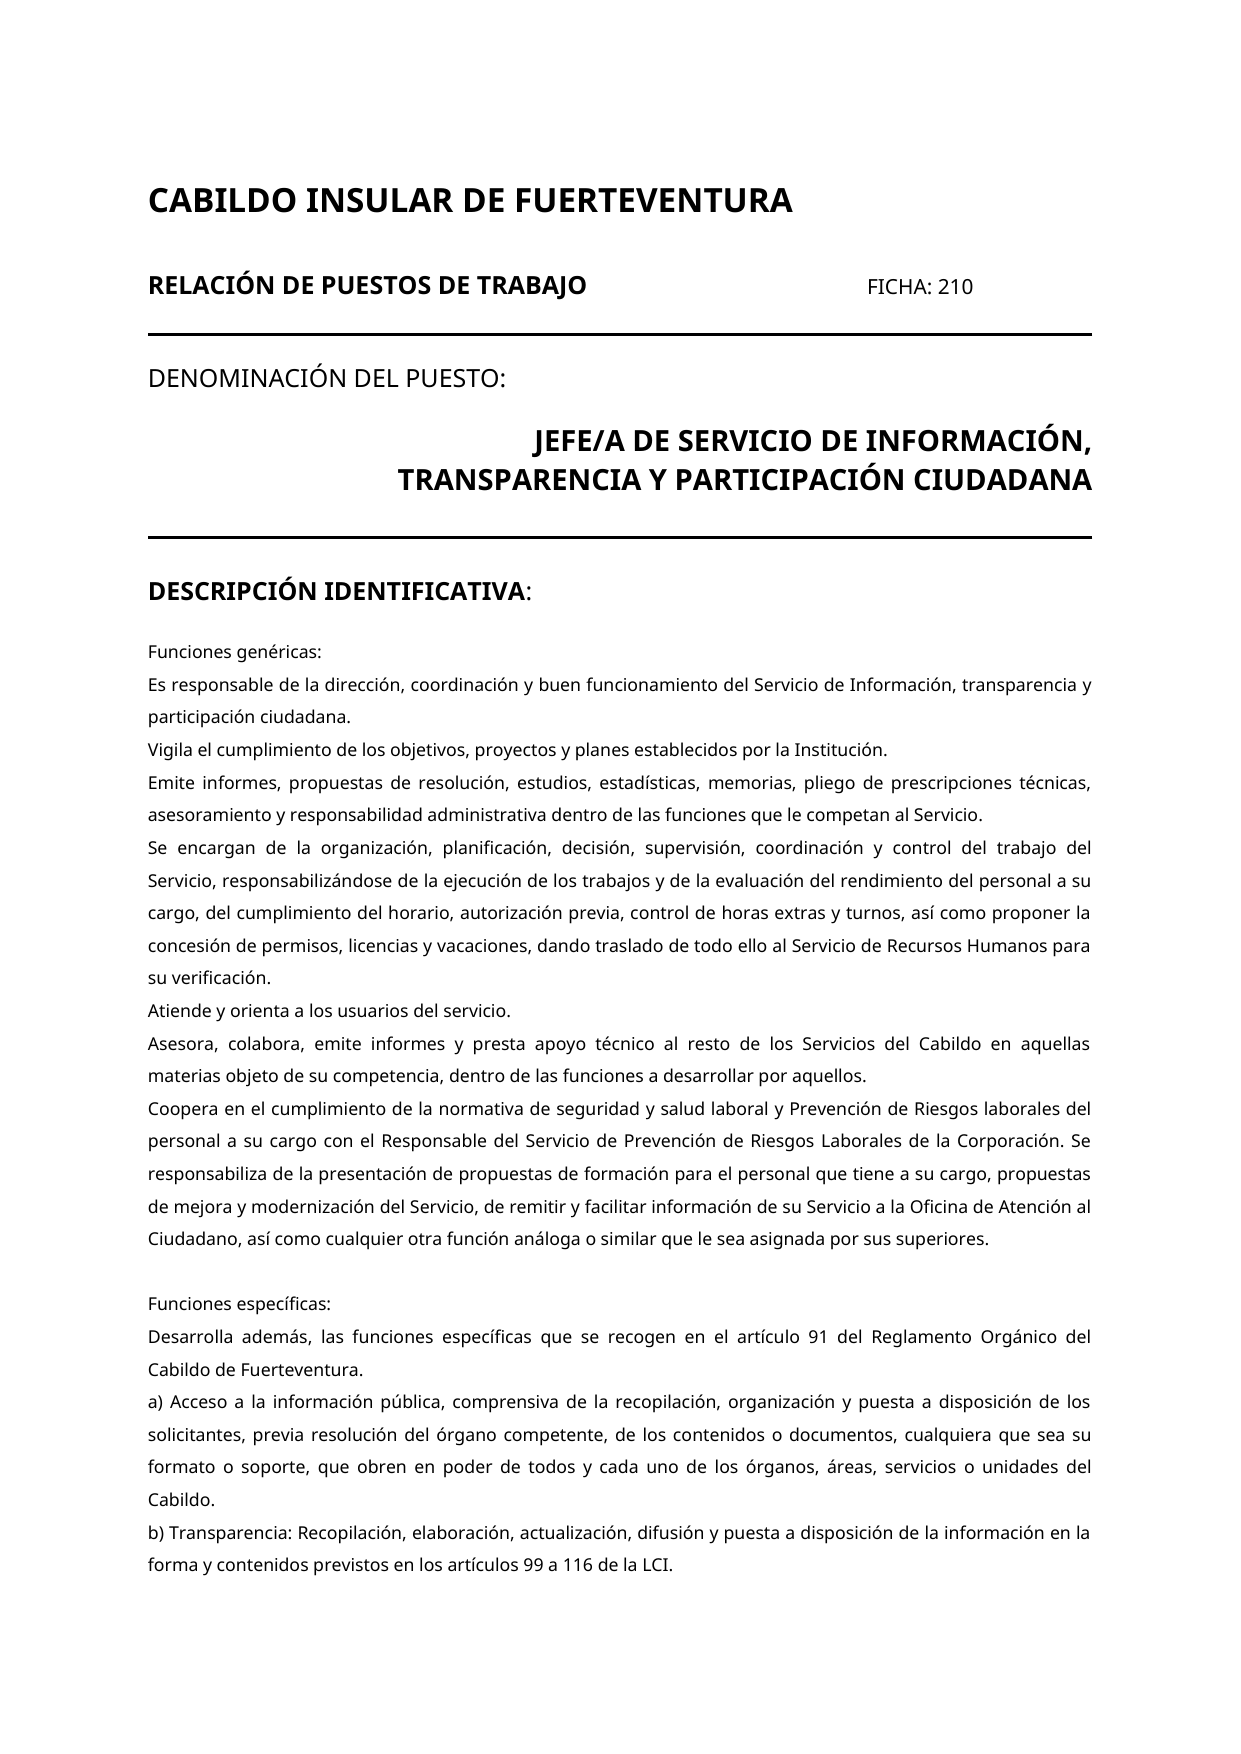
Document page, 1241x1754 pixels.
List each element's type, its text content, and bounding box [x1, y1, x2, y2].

text Desarrolla además, las funciones específicas que se recogen en el artículo 91 del Reglamento Orgánico del Cabildo de Fuerteventura. [148, 1324, 1092, 1381]
text Emite informes, propuestas de resolución, estudios, estadísticas, memorias, pliego de prescripciones técnicas, asesoramiento y responsabilidad administrativa dentro de las funciones que le competan al Servicio. [148, 770, 1092, 827]
text a) Acceso a la información pública, comprensiva de la recopilación, organización y puesta a disposición de los solicitantes, previa resolución del órgano competente, de los contenidos o documentos, cualquiera que sea su formato o soporte, que obren en poder de todos y cada uno de los órganos, áreas, servicios o unidades del Cabildo. [148, 1390, 1092, 1512]
text Vigila el cumplimiento de los objetivos, proyectos y planes establecidos por la Institución. [148, 738, 1092, 762]
text JEFE/A DE SERVICIO DE INFORMACIÓN, TRANSPARENCIA Y PARTICIPACIÓN CIUDADANA [177, 420, 1092, 499]
text DESCRIPCIÓN IDENTIFICATIVA: [148, 573, 1092, 607]
text Asesora, colabora, emite informes y presta apoyo técnico al resto de los Servicios del Cabildo en aquellas materias objeto de su competencia, dentro de las funciones a desarrollar por aquellos. [148, 1031, 1092, 1088]
text Es responsable de la dirección, coordinación y buen funcionamiento del Servicio de Información, transparencia y participación ciudadana. [148, 672, 1092, 729]
text Funciones genéricas: [148, 640, 1092, 664]
text b) Transparencia: Recopilación, elaboración, actualización, difusión y puesta a disposición de la información en la forma y contenidos previstos en los artículos 99 a 116 de la LCI. [148, 1520, 1092, 1577]
text Atiende y orienta a los usuarios del servicio. [148, 998, 1092, 1023]
text DENOMINACIÓN DEL PUESTO: [148, 361, 1092, 395]
text Funciones específicas: [148, 1292, 1092, 1316]
text Coopera en el cumplimiento de la normativa de seguridad y salud laboral y Prevención de Riesgos laborales del personal a su cargo con el Responsable del Servicio de Prevención de Riesgos Laborales de la Corporación. Se responsabiliza de la presentación de propuestas de formación para el personal que tiene a su cargo, propuestas de mejora y modernización del Servicio, de remitir y facilitar información de su Servicio a la Oficina de Atención al Ciudadano, así como cualquier otra función análoga o similar que le sea asignada por sus superiores. [148, 1096, 1092, 1251]
text CABILDO INSULAR DE FUERTEVENTURA [148, 177, 1092, 223]
text Se encargan de la organización, planificación, decisión, supervisión, coordinación y control del trabajo del Servicio, responsabilizándose de la ejecución de los trabajos y de la evaluación del rendimiento del personal a su cargo, del cumplimiento del horario, autorización previa, control de horas extras y turnos, así como proponer la concesión de permisos, licencias y vacaciones, dando traslado de todo ello al Servicio de Recursos Humanos para su verificación. [148, 835, 1092, 990]
text RELACIÓN DE PUESTOS DE TRABAJO FICHA: 210 [148, 268, 1092, 302]
